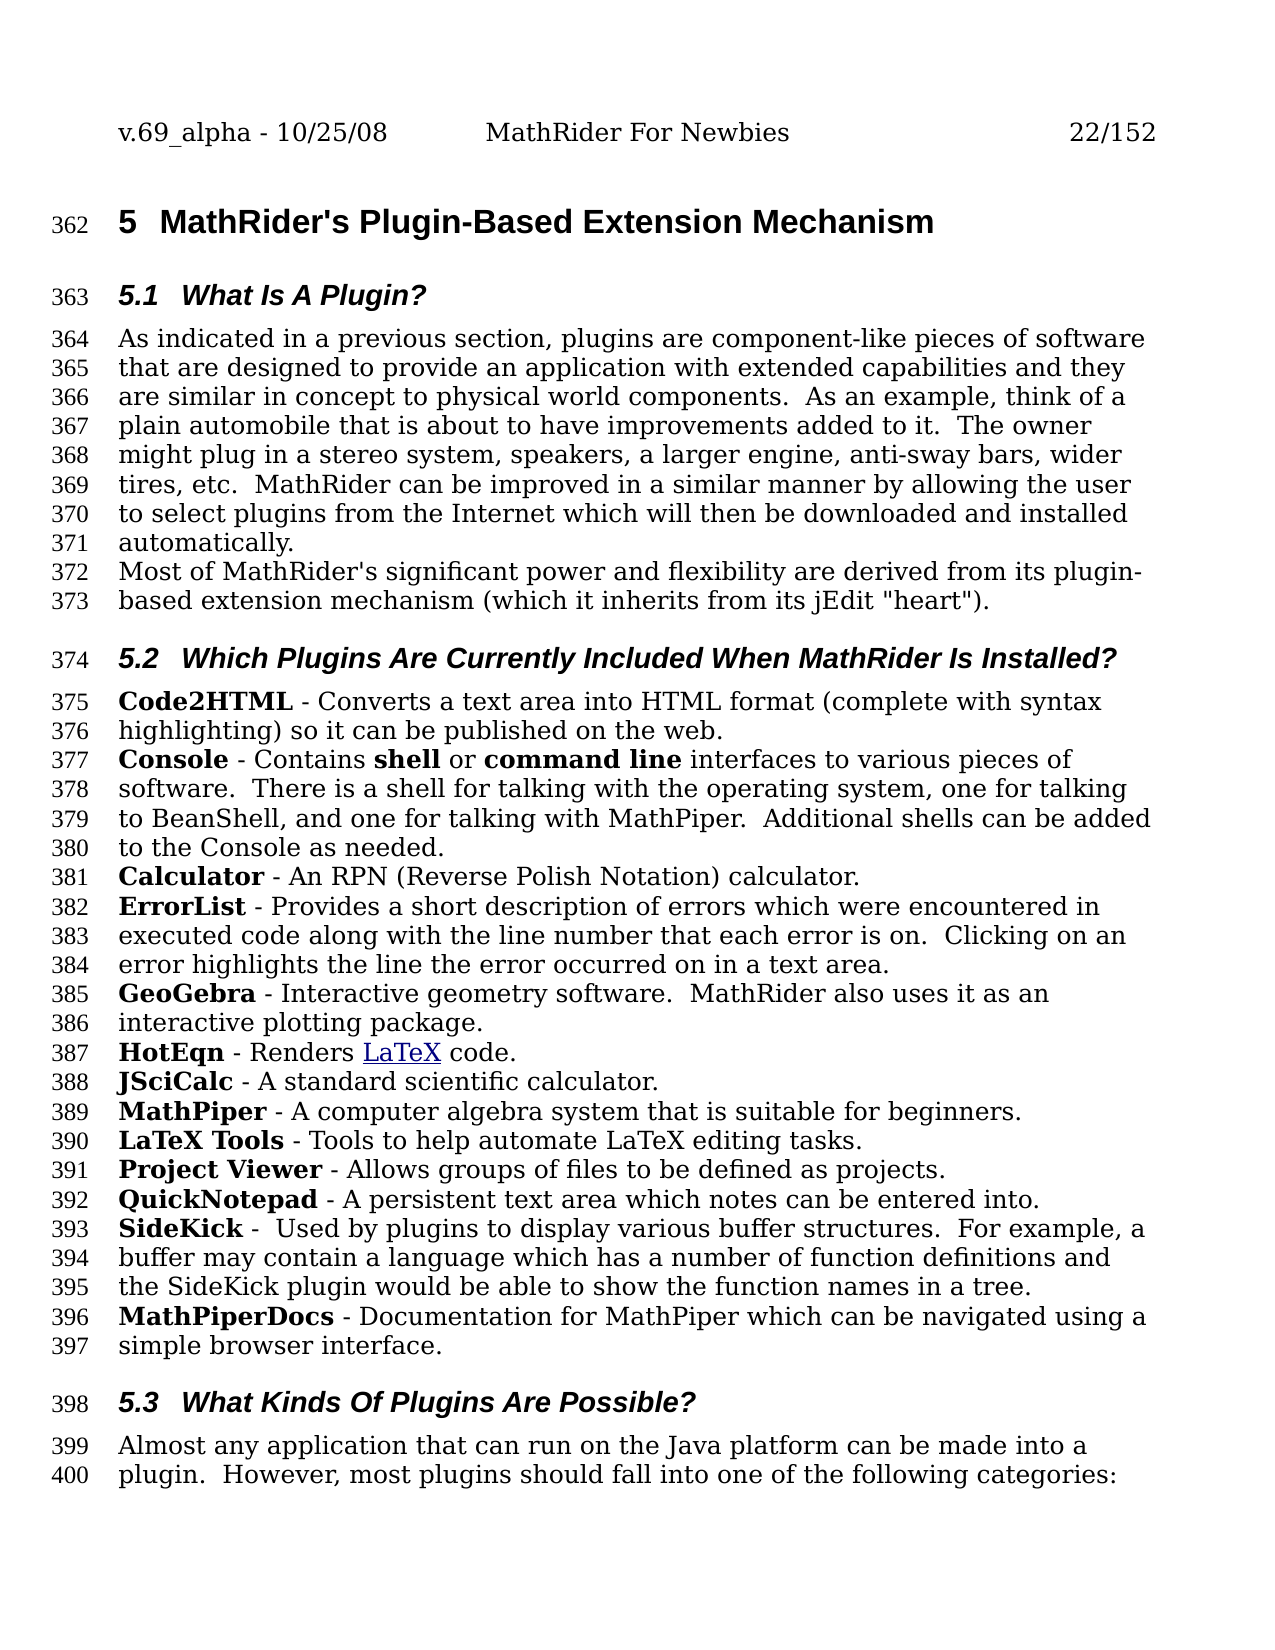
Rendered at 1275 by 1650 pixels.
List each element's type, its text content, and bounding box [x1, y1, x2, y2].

text MathPiperDocs - Documentation for MathPiper which can be navigated using a simple browser interface. [118, 1302, 1157, 1360]
text LaTeX Tools - Tools to help automate LaTeX editing tasks. [118, 1126, 1157, 1155]
text ErrorList - Provides a short description of errors which were encountered in executed code along with the line number that each error is on. Clicking on an error highlights the line the error occurred on in a text area. [118, 891, 1157, 979]
text Almost any application that can run on the Java platform can be made into a plugin. However, most plugins should fall into one of the following categories: [118, 1431, 1157, 1489]
subtitle What Is A Plugin? [118, 278, 1157, 311]
subtitle What Kinds Of Plugins Are Possible? [118, 1385, 1157, 1419]
text Code2HTML - Converts a text area into HTML format (complete with syntax highlighting) so it can be published on the web. [118, 687, 1157, 745]
text QuickNotepad - A persistent text area which notes can be entered into. [118, 1184, 1157, 1214]
text Console - Contains shell or command line interfaces to various pieces of software. There is a shell for talking with the operating system, one for talking to BeanShell, and one for talking with MathPiper. Additional shells can be added to the Console as needed. [118, 745, 1157, 862]
subtitle Which Plugins Are Currently Included When MathRider Is Installed? [118, 641, 1157, 674]
text Calculator - An RPN (Reverse Polish Notation) calculator. [118, 862, 1157, 891]
text SideKick - Used by plugins to display various buffer structures. For example, a buffer may contain a language which has a number of function definitions and the SideKick plugin would be able to show the function names in a tree. [118, 1214, 1157, 1302]
text JSciCalc - A standard scientific calculator. [118, 1067, 1157, 1096]
text HotEqn - Renders LaTeX code. [118, 1038, 1157, 1067]
text GeoGebra - Interactive geometry software. MathRider also uses it as an interactive plotting package. [118, 979, 1157, 1038]
text As indicated in a previous section, plugins are component-like pieces of software that are designed to provide an application with extended capabilities and they are similar in concept to physical world components. As an example, think of a plain automobile that is about to have improvements added to it. The owner might plug in a stereo system, speakers, a larger engine, anti-sway bars, wider tires, etc. MathRider can be improved in a similar manner by allowing the user to select plugins from the Internet which will then be downloaded and installed automatically. [118, 324, 1157, 557]
text MathPiper - A computer algebra system that is suitable for beginners. [118, 1096, 1157, 1126]
text Project Viewer - Allows groups of files to be defined as projects. [118, 1155, 1157, 1184]
subtitle MathRider's Plugin-Based Extension Mechanism [118, 202, 1157, 240]
text Most of MathRider's significant power and flexibility are derived from its plugin-based extension mechanism (which it inherits from its jEdit "heart"). [118, 557, 1157, 616]
